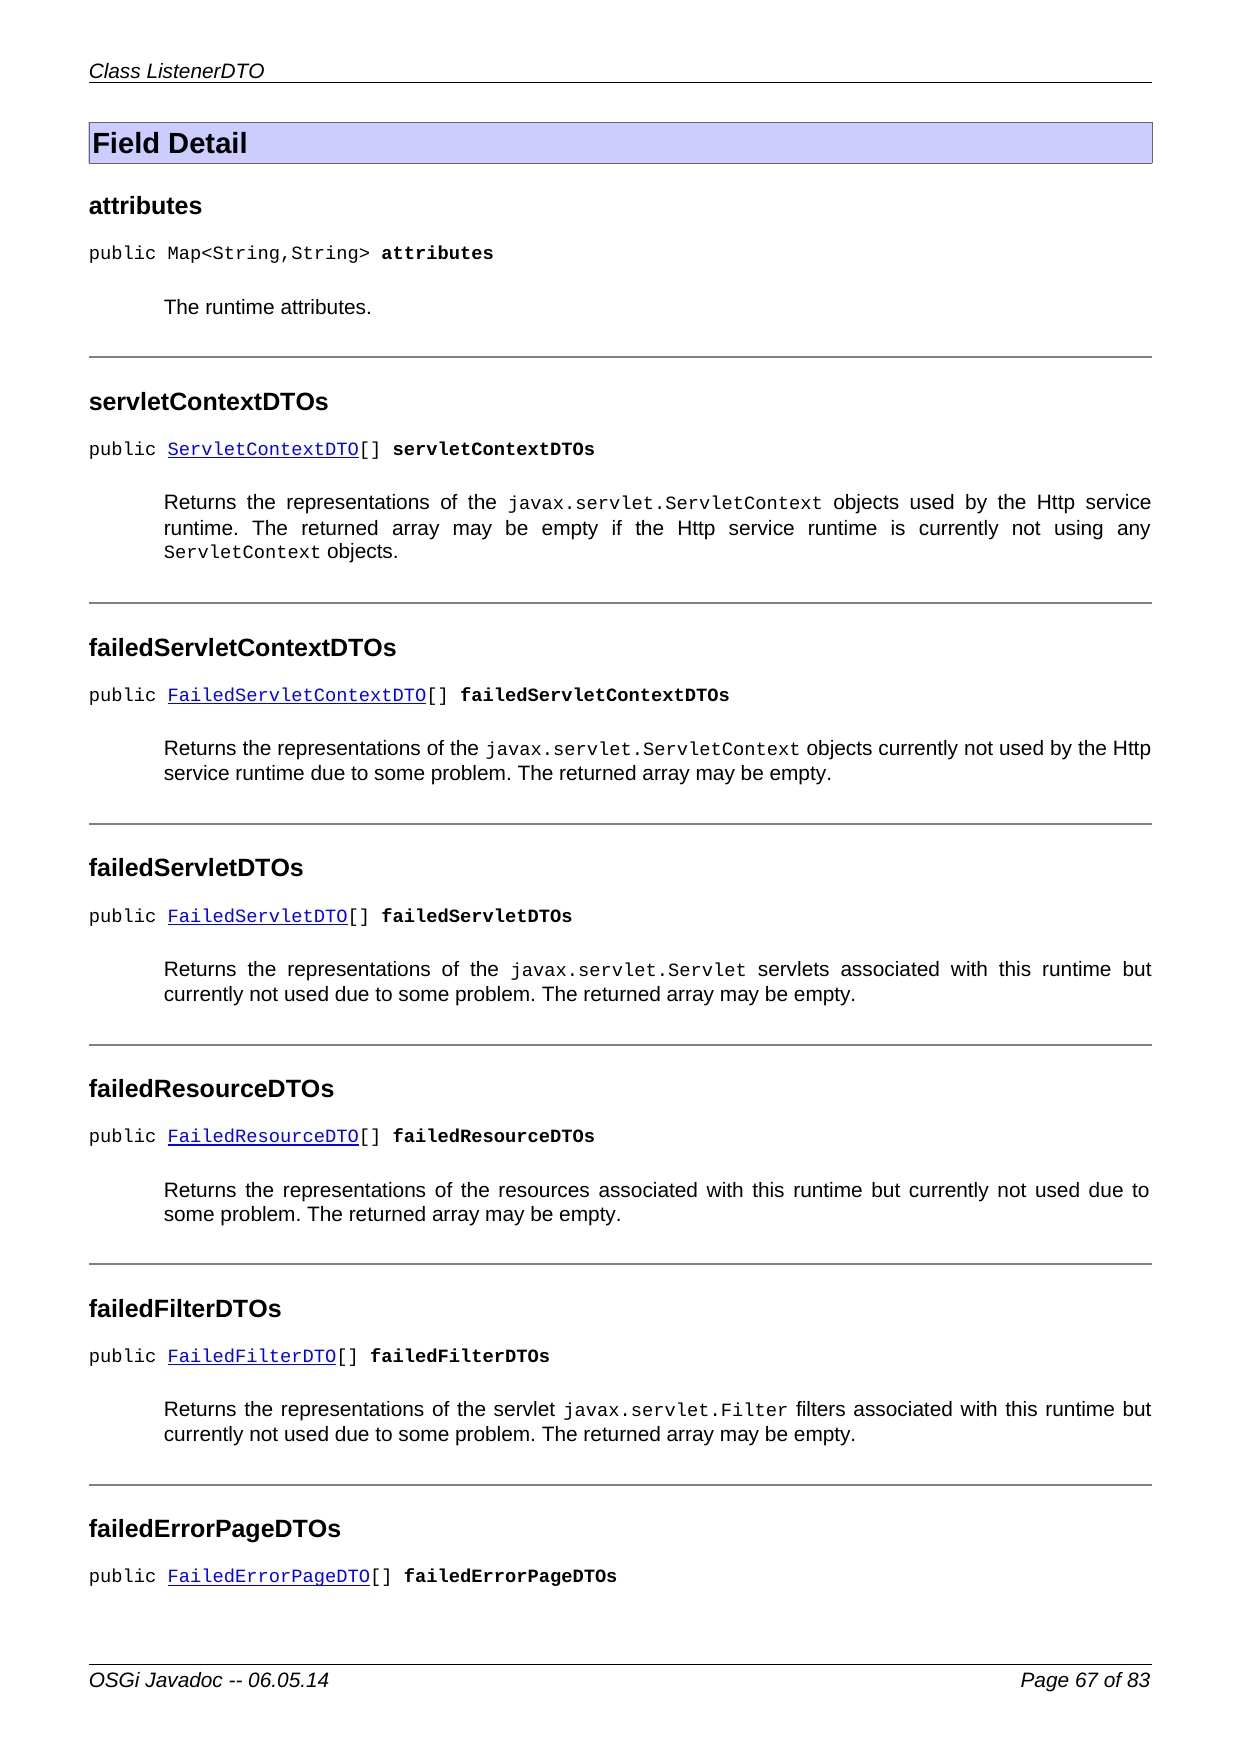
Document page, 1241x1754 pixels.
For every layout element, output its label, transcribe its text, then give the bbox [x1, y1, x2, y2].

text The runtime attributes. [163, 294, 1152, 318]
subtitle failedFilterDTOs [88, 1294, 1152, 1322]
text Returns the representations of the javax.servlet.Servlet servlets associated with this runtime but currently not used due to some problem. The returned array may be empty. [163, 957, 1152, 1006]
subtitle failedServletDTOs [88, 853, 1152, 882]
text Returns the representations of the resources associated with this runtime but currently not used due to some problem. The returned array may be empty. [163, 1177, 1152, 1225]
text public FailedServletContextDTO[] failedServletContextDTOs [88, 686, 1152, 707]
text public FailedFilterDTO[] failedFilterDTOs [88, 1347, 1152, 1368]
text Returns the representations of the servlet javax.servlet.Filter filters associated with this runtime but currently not used due to some problem. The returned array may be empty. [163, 1397, 1152, 1446]
subtitle failedErrorPageDTOs [88, 1514, 1152, 1543]
text public FailedErrorPageDTO[] failedErrorPageDTOs [88, 1567, 1152, 1588]
subtitle failedServletContextDTOs [88, 633, 1152, 661]
subtitle Field Detail [90, 123, 1152, 163]
text public FailedServletDTO[] failedServletDTOs [88, 906, 1152, 928]
subtitle servletContextDTOs [88, 387, 1152, 416]
text public Map<String,String> attributes [88, 244, 1152, 265]
text Returns the representations of the javax.servlet.ServletContext objects used by the Http service runtime. The returned array may be empty if the Http service runtime is currently not using any ServletContext objects. [163, 490, 1152, 564]
subtitle failedResourceDTOs [88, 1074, 1152, 1103]
text Returns the representations of the javax.servlet.ServletContext objects currently not used by the Http service runtime due to some problem. The returned array may be empty. [163, 736, 1152, 785]
text public FailedResourceDTO[] failedResourceDTOs [88, 1127, 1152, 1148]
text public ServletContextDTO[] servletContextDTOs [88, 440, 1152, 461]
subtitle attributes [88, 191, 1152, 220]
